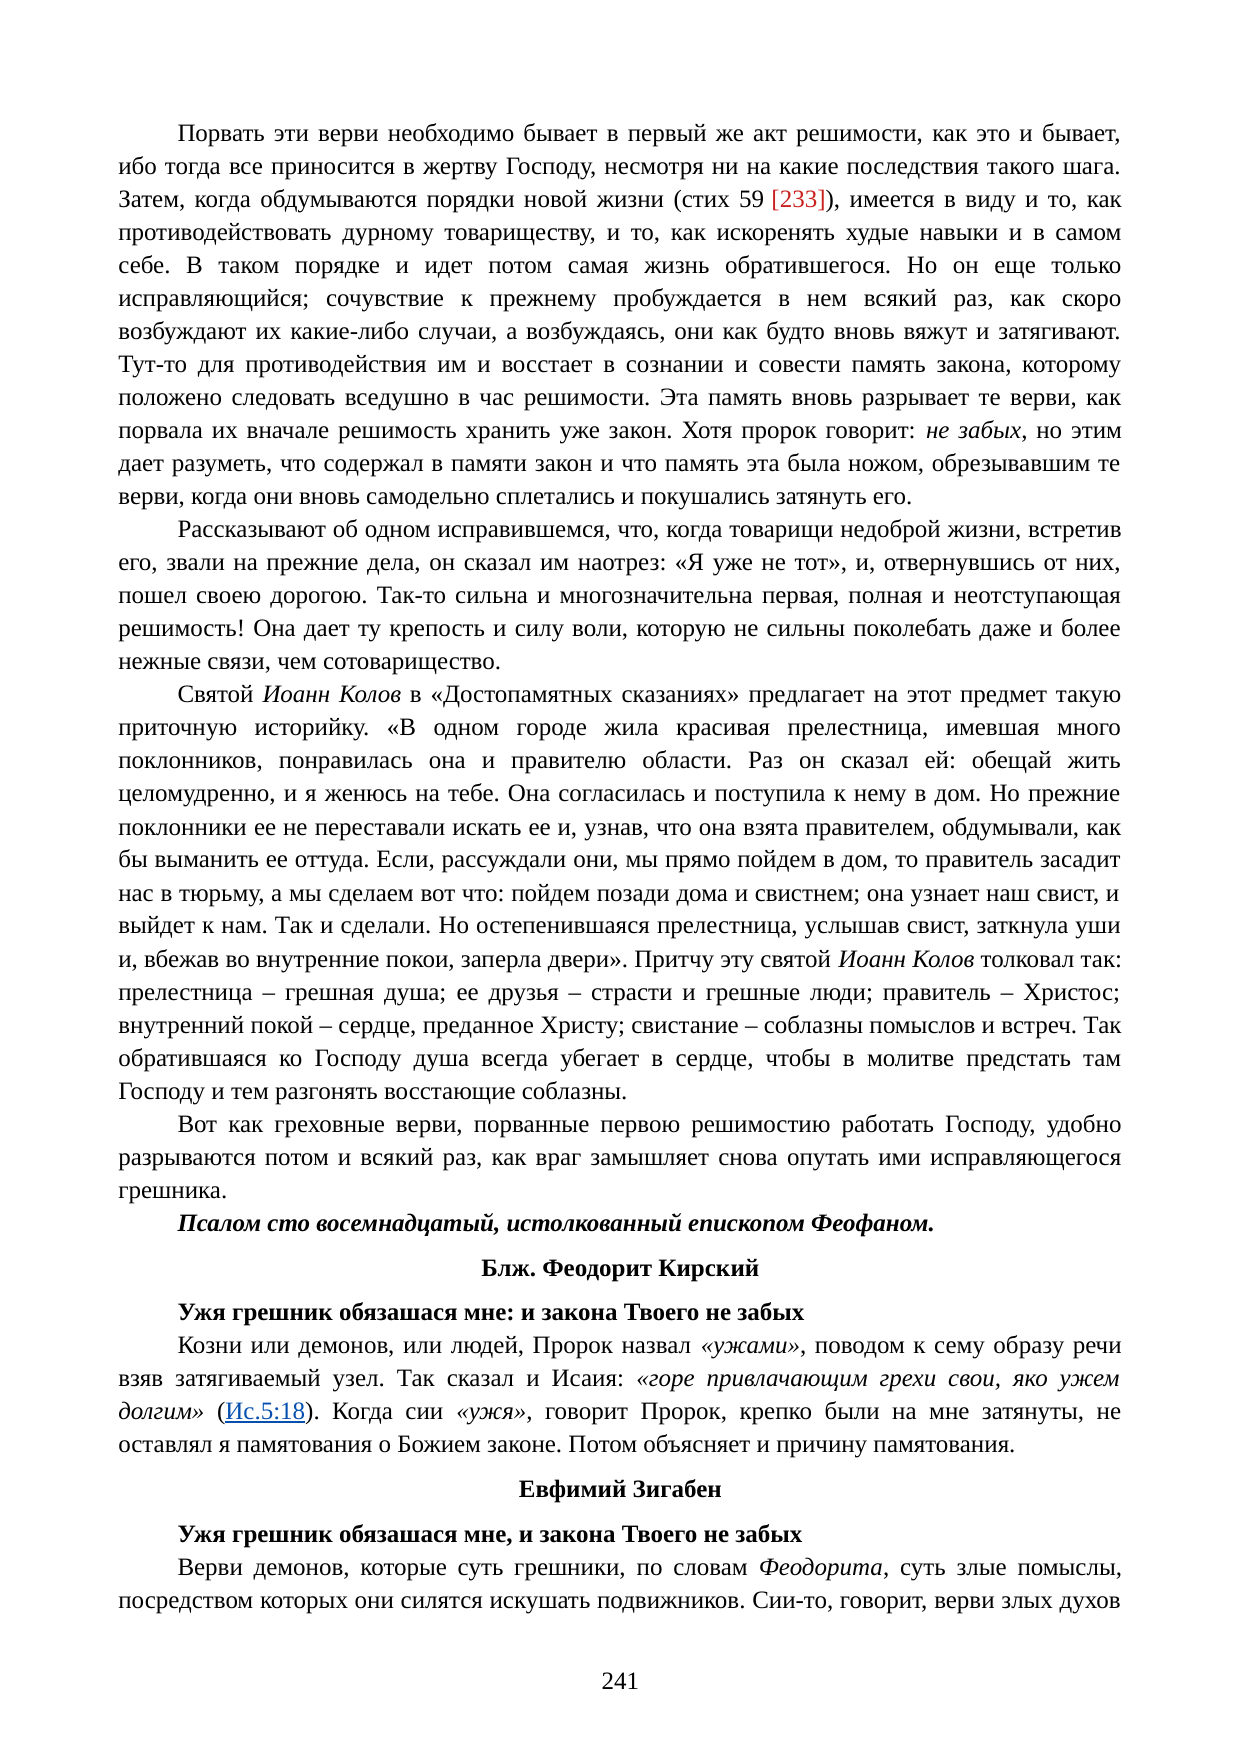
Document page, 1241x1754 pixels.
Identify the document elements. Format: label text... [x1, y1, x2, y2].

text Порвать эти верви необходимо бывает в первый же акт решимости, как это и бывает, ибо тогда все приносится в жертву Господу, несмотря ни на какие последствия такого шага. Затем, когда обдумываются порядки новой жизни (стих 59 [233]), имеется в виду и то, как противодействовать дурному товариществу, и то, как искоренять худые навыки и в самом себе. В таком порядке и идет потом самая жизнь обратившегося. Но он еще только исправляющийся; сочувствие к прежнему пробуждается в нем всякий раз, как скоро возбуждают их какие-либо случаи, а возбуждаясь, они как будто вновь вяжут и затягивают. Тут-то для противодействия им и восстает в сознании и совести память закона, которому положено следовать вседушно в час решимости. Эта память вновь разрывает те верви, как порвала их вначале решимость хранить уже закон. Хотя пророк говорит: не забых, но этим дает разуметь, что содержал в памяти закон и что память эта была ножом, обрезывавшим те верви, когда они вновь самодельно сплетались и покушались затянуть его. [118, 118, 1122, 510]
text Верви демонов, которые суть грешники, по словам Феодорита, суть злые помыслы, посредством которых они силятся искушать подвижников. Сии-то, говорит, верви злых духов [118, 1552, 1122, 1614]
text Ужя грешник обязашася мне, и закона Твоего не забых [118, 1519, 1122, 1548]
text Ужя грешник обязашася мне: и закона Твоего не забых [118, 1297, 1122, 1326]
subtitle Евфимий Зигабен [118, 1474, 1122, 1503]
text Псалом сто восемнадцатый, истолкованный епископом Феофаном. [118, 1208, 1122, 1237]
subtitle Блж. Феодорит Кирский [118, 1253, 1122, 1281]
text Святой Иоанн Колов в «Достопамятных сказаниях» предлагает на этот предмет такую приточную историйку. «В одном городе жила красивая прелестница, имевшая много поклонников, понравилась она и правителю области. Раз он сказал ей: обещай жить целомудренно, и я женюсь на тебе. Она согласилась и поступила к нему в дом. Но прежние поклонники ее не переставали искать ее и, узнав, что она взята правителем, обдумывали, как бы выманить ее оттуда. Если, рассуждали они, мы прямо пойдем в дом, то правитель засадит нас в тюрьму, а мы сделаем вот что: пойдем позади дома и свистнем; она узнает наш свист, и выйдет к нам. Так и сделали. Но остепенившаяся прелестница, услышав свист, заткнула уши и, вбежав во внутренние покои, заперла двери». Притчу эту святой Иоанн Колов толковал так: прелестница – грешная душа; ее друзья – страсти и грешные люди; правитель – Христос; внутренний покой – сердце, преданное Христу; свистание – соблазны помыслов и встреч. Так обратившаяся ко Господу душа всегда убегает в сердце, чтобы в молитве предстать там Господу и тем разгонять восстающие соблазны. [118, 679, 1122, 1104]
text Рассказывают об одном исправившемся, что, когда товарищи недоброй жизни, встретив его, звали на прежние дела, он сказал им наотрез: «Я уже не тот», и, отвернувшись от них, пошел своею дорогою. Так-то сильна и многозначительна первая, полная и неотступающая решимость! Она дает ту крепость и силу воли, которую не сильны поколебать даже и более нежные связи, чем сотоварищество. [118, 514, 1122, 675]
text Вот как греховные верви, порванные первою решимостию работать Господу, удобно разрываются потом и всякий раз, как враг замышляет снова опутать ими исправляющегося грешника. [118, 1109, 1122, 1203]
text Козни или демонов, или людей, Пророк назвал «ужами», поводом к сему образу речи взяв затягиваемый узел. Так сказал и Исаия: «горе привлачающим грехи свои, яко ужем долгим» (Ис.5:18). Когда сии «ужя», говорит Пророк, крепко были на мне затянуты, не оставлял я памятования о Божием законе. Потом объясняет и причину памятования. [118, 1330, 1122, 1458]
